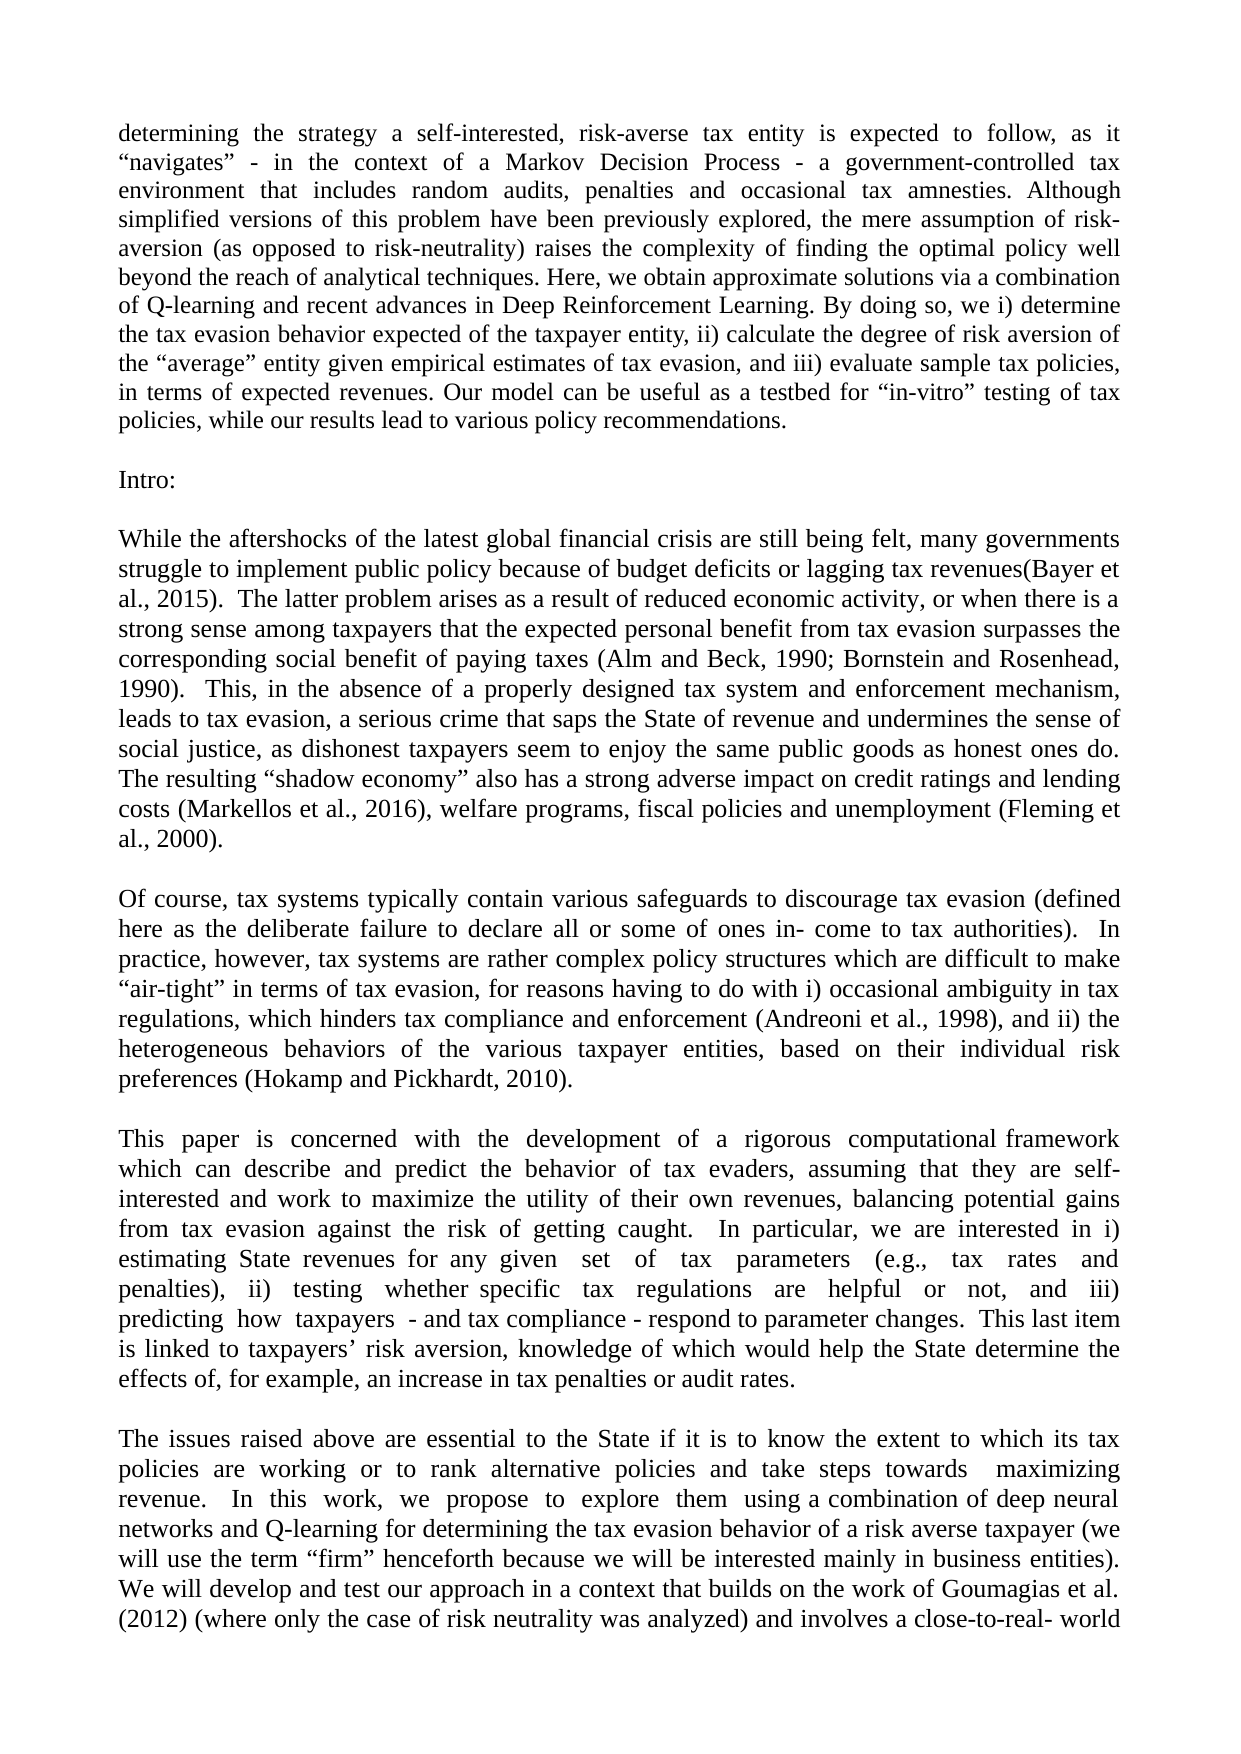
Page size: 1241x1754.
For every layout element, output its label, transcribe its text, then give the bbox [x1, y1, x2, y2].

text While the aftershocks of the latest global financial crisis are still being felt, many governments struggle to implement public policy because of budget deficits or lagging tax revenues(Bayer et al., 2015). The latter problem arises as a result of reduced economic activity, or when there is a strong sense among taxpayers that the expected personal benefit from tax evasion surpasses the corresponding social benefit of paying taxes (Alm and Beck, 1990; Bornstein and Rosenhead, 1990). This, in the absence of a properly designed tax system and enforcement mechanism, leads to tax evasion, a serious crime that saps the State of revenue and undermines the sense of social justice, as dishonest taxpayers seem to enjoy the same public goods as honest ones do. The resulting “shadow economy” also has a strong adverse impact on credit ratings and lending costs (Markellos et al., 2016), welfare programs, fiscal policies and unemployment (Fleming et al., 2000). [118, 523, 1122, 853]
text Of course, tax systems typically contain various safeguards to discourage tax evasion (defined here as the deliberate failure to declare all or some of ones in- come to tax authorities). In practice, however, tax systems are rather complex policy structures which are difficult to make “air-tight” in terms of tax evasion, for reasons having to do with i) occasional ambiguity in tax regulations, which hinders tax compliance and enforcement (Andreoni et al., 1998), and ii) the heterogeneous behaviors of the various taxpayer entities, based on their individual risk preferences (Hokamp and Pickhardt, 2010). [118, 883, 1122, 1093]
text The issues raised above are essential to the State if it is to know the extent to which its tax policies are working or to rank alternative policies and take steps towards maximizing revenue. In this work, we propose to explore them using a combination of deep neural networks and Q-learning for determining the tax evasion behavior of a risk averse taxpayer (we will use the term “firm” henceforth because we will be interested mainly in business entities). We will develop and test our approach in a context that builds on the work of Goumagias et al. (2012) (where only the case of risk neutrality was analyzed) and involves a close-to-real- world [118, 1423, 1122, 1633]
text This paper is concerned with the development of a rigorous computational framework which can describe and predict the behavior of tax evaders, assuming that they are self-interested and work to maximize the utility of their own revenues, balancing potential gains from tax evasion against the risk of getting caught. In particular, we are interested in i) estimating State revenues for any given set of tax parameters (e.g., tax rates and penalties), ii) testing whether specific tax regulations are helpful or not, and iii) predicting how taxpayers - and tax compliance - respond to parameter changes. This last item is linked to taxpayers’ risk aversion, knowledge of which would help the State determine the effects of, for example, an increase in tax penalties or audit rates. [118, 1123, 1122, 1393]
text determining the strategy a self-interested, risk-averse tax entity is expected to follow, as it “navigates” - in the context of a Markov Decision Process - a government-controlled tax environment that includes random audits, penalties and occasional tax amnesties. Although simplified versions of this problem have been previously explored, the mere assumption of risk-aversion (as opposed to risk-neutrality) raises the complexity of finding the optimal policy well beyond the reach of analytical techniques. Here, we obtain approximate solutions via a combination of Q-learning and recent advances in Deep Reinforcement Learning. By doing so, we i) determine the tax evasion behavior expected of the taxpayer entity, ii) calculate the degree of risk aversion of the “average” entity given empirical estimates of tax evasion, and iii) evaluate sample tax policies, in terms of expected revenues. Our model can be useful as a testbed for “in-vitro” testing of tax policies, while our results lead to various policy recommendations. [118, 118, 1122, 434]
text Intro: [118, 464, 1122, 494]
